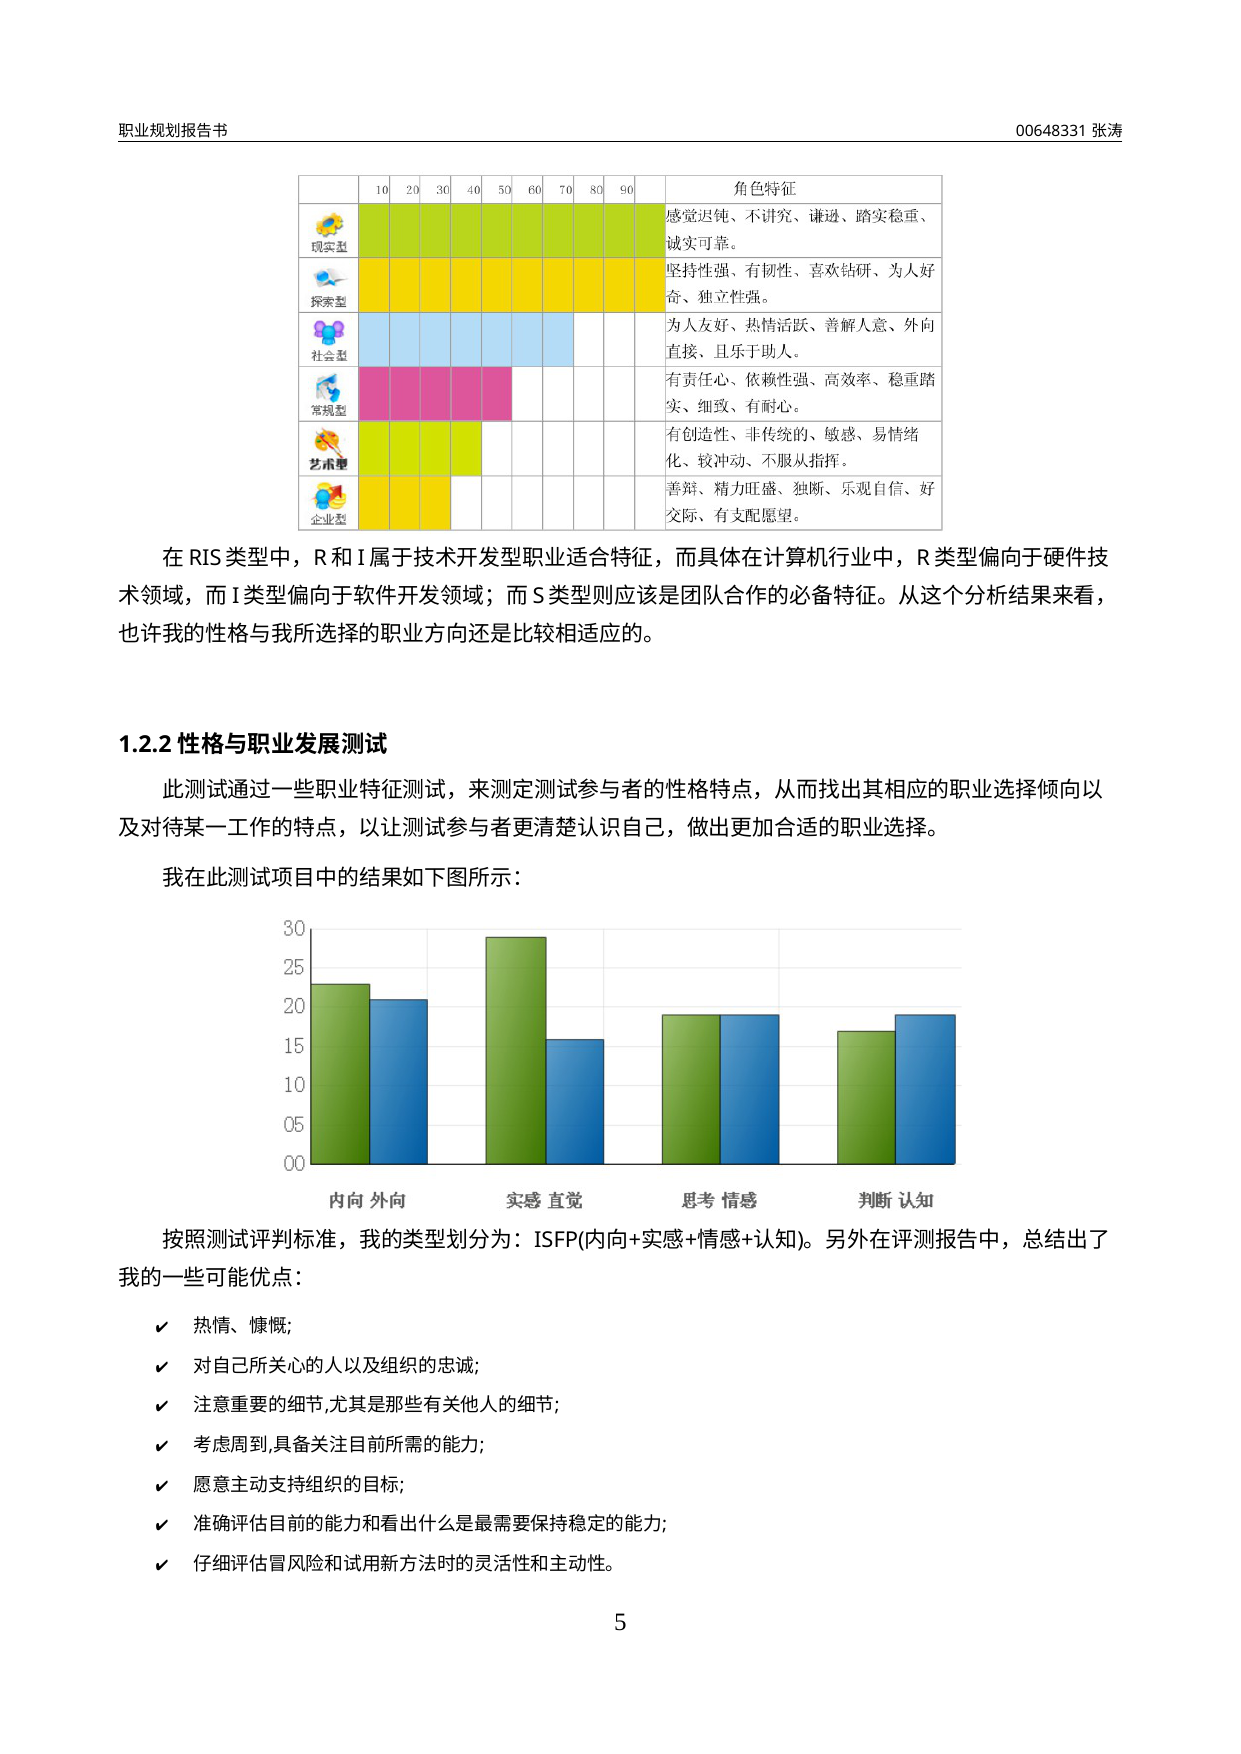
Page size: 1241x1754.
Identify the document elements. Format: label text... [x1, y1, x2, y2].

list 考虑周到,具备关注目前所需的能力; [156, 1430, 1122, 1457]
picture [278, 910, 962, 1216]
list 注意重要的细节,尤其是那些有关他人的细节; [156, 1390, 1122, 1417]
list 准确评估目前的能力和看出什么是最需要保持稳定的能力; [156, 1509, 1122, 1536]
text 此测试通过一些职业特征测试，来测定测试参与者的性格特点，从而找出其相应的职业选择倾向以及对待某一工作的特点，以让测试参与者更清楚认识自己，做出更加合适的职业选择。 [118, 772, 1122, 842]
text 按照测试评判标准，我的类型划分为：ISFP(内向+实感+情感+认知)。另外在评测报告中，总结出了我的一些可能优点： [118, 1216, 1122, 1292]
subtitle 1.2.2 性格与职业发展测试 [118, 726, 1122, 759]
text 在RIS类型中，R和I属于技术开发型职业适合特征，而具体在计算机行业中，R类型偏向于硬件技术领域，而I类型偏向于软件开发领域；而S类型则应该是团队合作的必备特征。从这个分析结果来看，也许我的性格与我所选择的职业方向还是比较相适应的。 [118, 534, 1122, 647]
list 愿意主动支持组织的目标; [156, 1469, 1122, 1497]
list 对自己所关心的人以及组织的忠诚; [156, 1350, 1122, 1377]
list 热情、慷慨; [156, 1311, 1122, 1338]
text 我在此测试项目中的结果如下图所示： [118, 860, 1122, 892]
picture [294, 170, 946, 534]
list 仔细评估冒风险和试用新方法时的灵活性和主动性。 [156, 1549, 1122, 1576]
